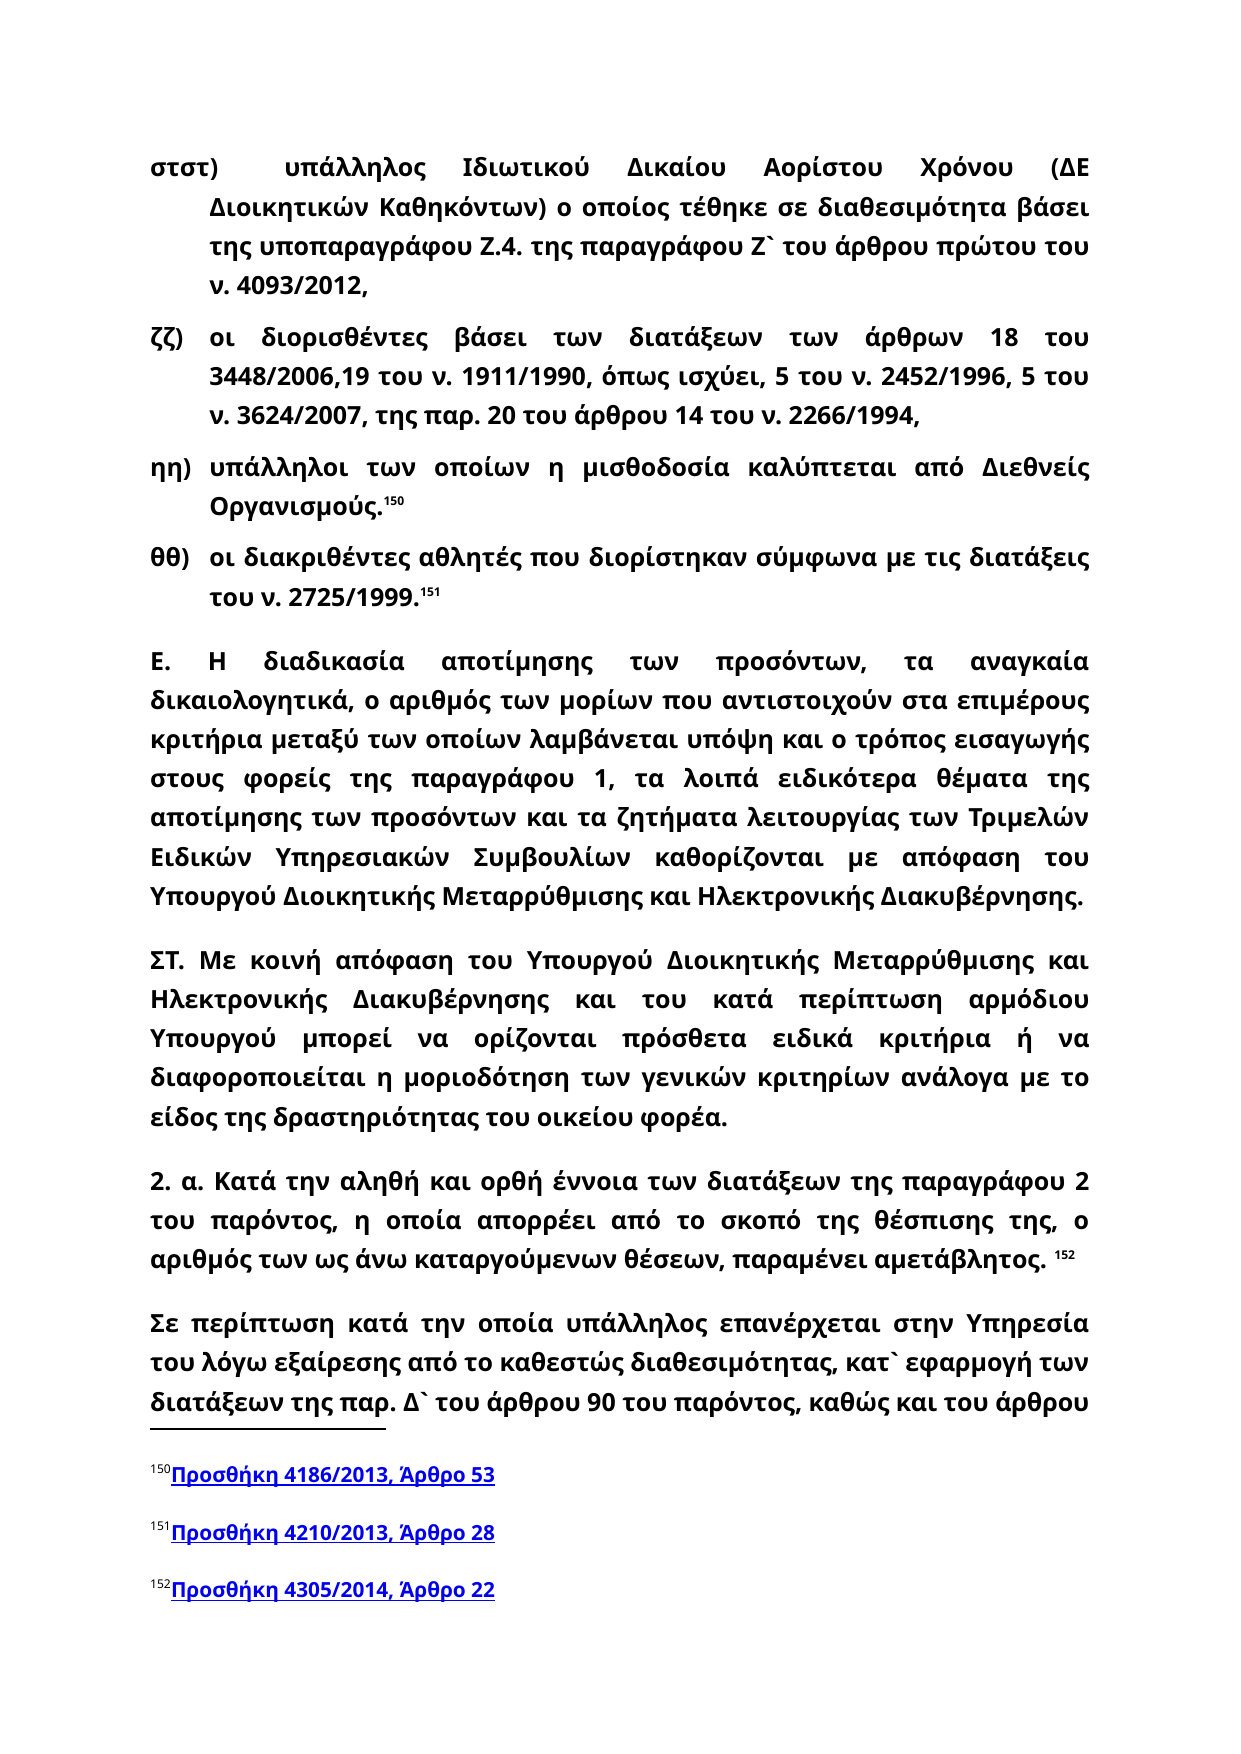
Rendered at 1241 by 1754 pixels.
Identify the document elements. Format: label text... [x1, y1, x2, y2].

list ηη) υπάλληλοι των οποίων η μισθοδοσία καλύπτεται από Διεθνείς Οργανισμούς. [150, 449, 1090, 522]
text Προσθήκη 4210/2013, Άρθρο 28 [150, 1518, 1090, 1546]
text Σε περίπτωση κατά την οποία υπάλληλος επανέρχεται στην Υπηρεσία του λόγω εξαίρεσης από το καθεστώς διαθεσιμότητας, κατ` εφαρμογή των διατάξεων της παρ. Δ` του άρθρου 90 του παρόντος, καθώς και του άρθρου [150, 1306, 1090, 1418]
text Προσθήκη 4186/2013, Άρθρο 53 [150, 1460, 1090, 1489]
text Προσθήκη 4305/2014, Άρθρο 22 [150, 1576, 1090, 1604]
text 2. α. Κατά την αληθή και ορθή έννοια των διατάξεων της παραγράφου 2 του παρόντος, η οποία απορρέει από το σκοπό της θέσπισης της, ο αριθμός των ως άνω καταργούμενων θέσεων, παραμένει αμετάβλητος. [150, 1163, 1090, 1276]
list στστ) υπάλληλος Ιδιωτικού Δικαίου Αορίστου Χρόνου (ΔΕ Διοικητικών Καθηκόντων) ο οποίος τέθηκε σε διαθεσιμότητα βάσει της υποπαραγράφου Ζ.4. της παραγράφου Ζ` του άρθρου πρώτου του ν. 4093/2012, [150, 150, 1090, 302]
text Ε. Η διαδικασία αποτίμησης των προσόντων, τα αναγκαία δικαιολογητικά, ο αριθμός των μορίων που αντιστοιχούν στα επιμέρους κριτήρια μεταξύ των οποίων λαμβάνεται υπόψη και ο τρόπος εισαγωγής στους φορείς της παραγράφου 1, τα λοιπά ειδικότερα θέματα της αποτίμησης των προσόντων και τα ζητήματα λειτουργίας των Τριμελών Ειδικών Υπηρεσιακών Συμβουλίων καθορίζονται με απόφαση του Υπουργού Διοικητικής Μεταρρύθμισης και Ηλεκτρονικής Διακυβέρνησης. [150, 643, 1090, 912]
list ζζ) οι διορισθέντες βάσει των διατάξεων των άρθρων 18 του 3448/2006,19 του ν. 1911/1990, όπως ισχύει, 5 του ν. 2452/1996, 5 του ν. 3624/2007, της παρ. 20 του άρθρου 14 του ν. 2266/1994, [150, 319, 1090, 432]
text ΣΤ. Με κοινή απόφαση του Υπουργού Διοικητικής Μεταρρύθμισης και Ηλεκτρονικής Διακυβέρνησης και του κατά περίπτωση αρμόδιου Υπουργού μπορεί να ορίζονται πρόσθετα ειδικά κριτήρια ή να διαφοροποιείται η μοριοδότηση των γενικών κριτηρίων ανάλογα με το είδος της δραστηριότητας του οικείου φορέα. [150, 942, 1090, 1133]
list θθ) οι διακριθέντες αθλητές που διορίστηκαν σύμφωνα με τις διατάξεις του ν. 2725/1999. [150, 540, 1090, 613]
